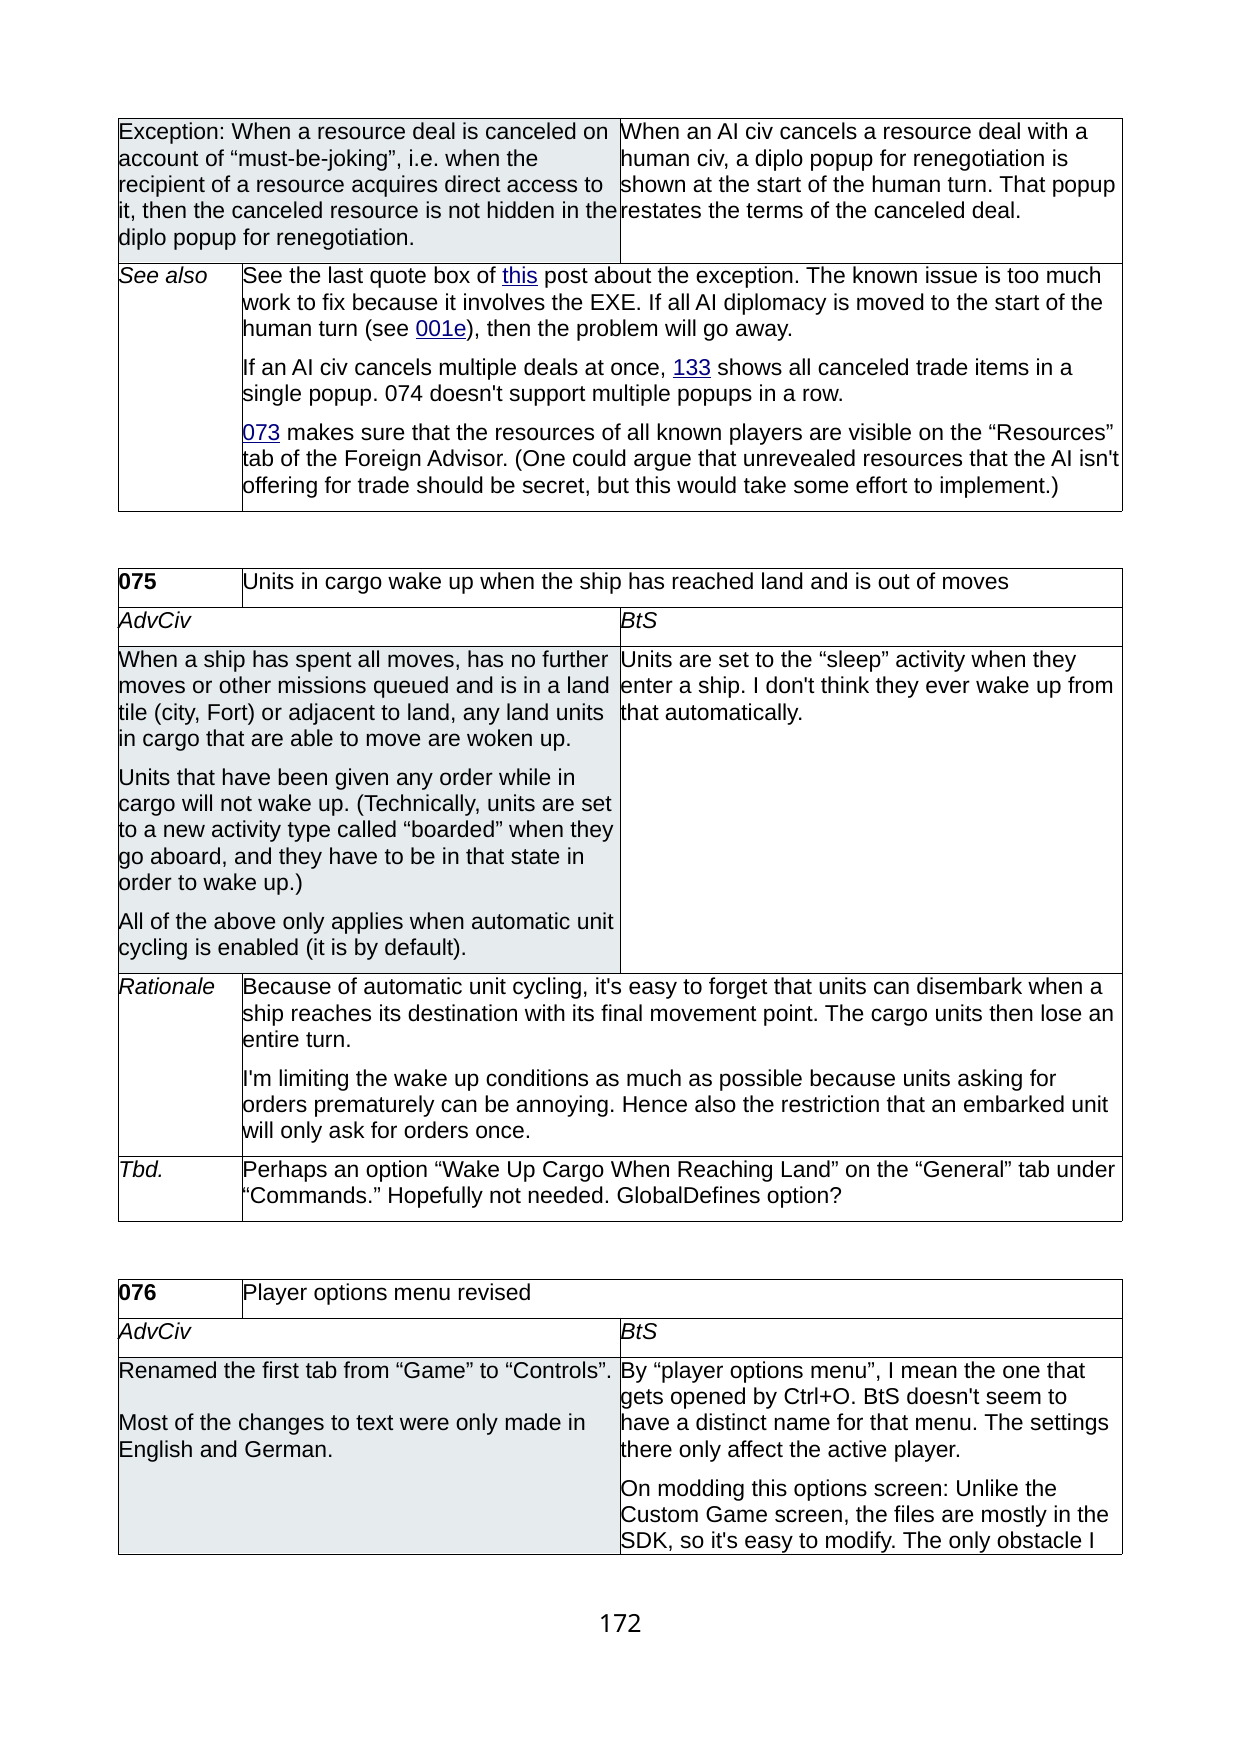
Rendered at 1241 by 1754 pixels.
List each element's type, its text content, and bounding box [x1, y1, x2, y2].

table_cell See the last quote box of this post about the exception. The known issue is too much work to fix because it involves the EXE. If all AI diplomacy is moved to the start of the human turn (see 001e), then the problem will go away. If an AI civ cancels multiple deals at once, 133 shows all canceled trade items in a single popup. 074 doesn't support multiple popups in a row. 073 makes sure that the resources of all known players are visible on the “Resources” tab of the Foreign Advisor. (One could argue that unrevealed resources that the AI isn't offering for trade should be secret, but this would take some effort to implement.) [243, 264, 1122, 511]
table_header 076 [119, 1280, 242, 1318]
table_cell BtS [621, 608, 1122, 646]
table_cell Units are set to the “sleep” activity when they enter a ship. I don't think they ever wake up from that automatically. [621, 647, 1122, 973]
table_cell When an AI civ cancels a resource deal with a human civ, a diplo popup for renegotiation is shown at the start of the human turn. That popup restates the terms of the canceled deal. [621, 119, 1122, 262]
table_cell AdvCiv [119, 1319, 620, 1357]
table_cell Because of automatic unit cycling, it's easy to forget that units can disembark when a ship reaches its destination with its final movement point. The cargo units then lose an entire turn. I'm limiting the wake up conditions as much as possible because units asking for orders prematurely can be annoying. Hence also the restriction that an embarked unit will only ask for orders once. [243, 974, 1122, 1156]
table_cell AdvCiv [119, 608, 620, 646]
table_header 075 [119, 569, 242, 607]
table_cell Renamed the first tab from “Game” to “Controls”. Most of the changes to text were only made in English and German. [119, 1358, 620, 1553]
table_cell See also [119, 264, 242, 511]
table_header Units in cargo wake up when the ship has reached land and is out of moves [243, 569, 1122, 607]
table_cell Tbd. [119, 1157, 242, 1221]
table_cell When a ship has spent all moves, has no further moves or other missions queued and is in a land tile (city, Fort) or adjacent to land, any land units in cargo that are able to move are woken up. Units that have been given any order while in cargo will not wake up. (Technically, units are set to a new activity type called “boarded” when they go aboard, and they have to be in that state in order to wake up.) All of the above only applies when automatic unit cycling is enabled (it is by default). [119, 647, 620, 973]
table_cell Exception: When a resource deal is canceled on account of “must-be-joking”, i.e. when the recipient of a resource acquires direct access to it, then the canceled resource is not hidden in the diplo popup for renegotiation. [119, 119, 620, 262]
table_cell Rationale [119, 974, 242, 1156]
table_header Player options menu revised [243, 1280, 1122, 1318]
table_cell By “player options menu”, I mean the one that gets opened by Ctrl+O. BtS doesn't seem to have a distinct name for that menu. The settings there only affect the active player. On modding this options screen: Unlike the Custom Game screen, the files are mostly in the SDK, so it's easy to modify. The only obstacle I [621, 1358, 1122, 1553]
table_cell Perhaps an option “Wake Up Cargo When Reaching Land” on the “General” tab under “Commands.” Hopefully not needed. GlobalDefines option? [243, 1157, 1122, 1221]
table_cell BtS [621, 1319, 1122, 1357]
